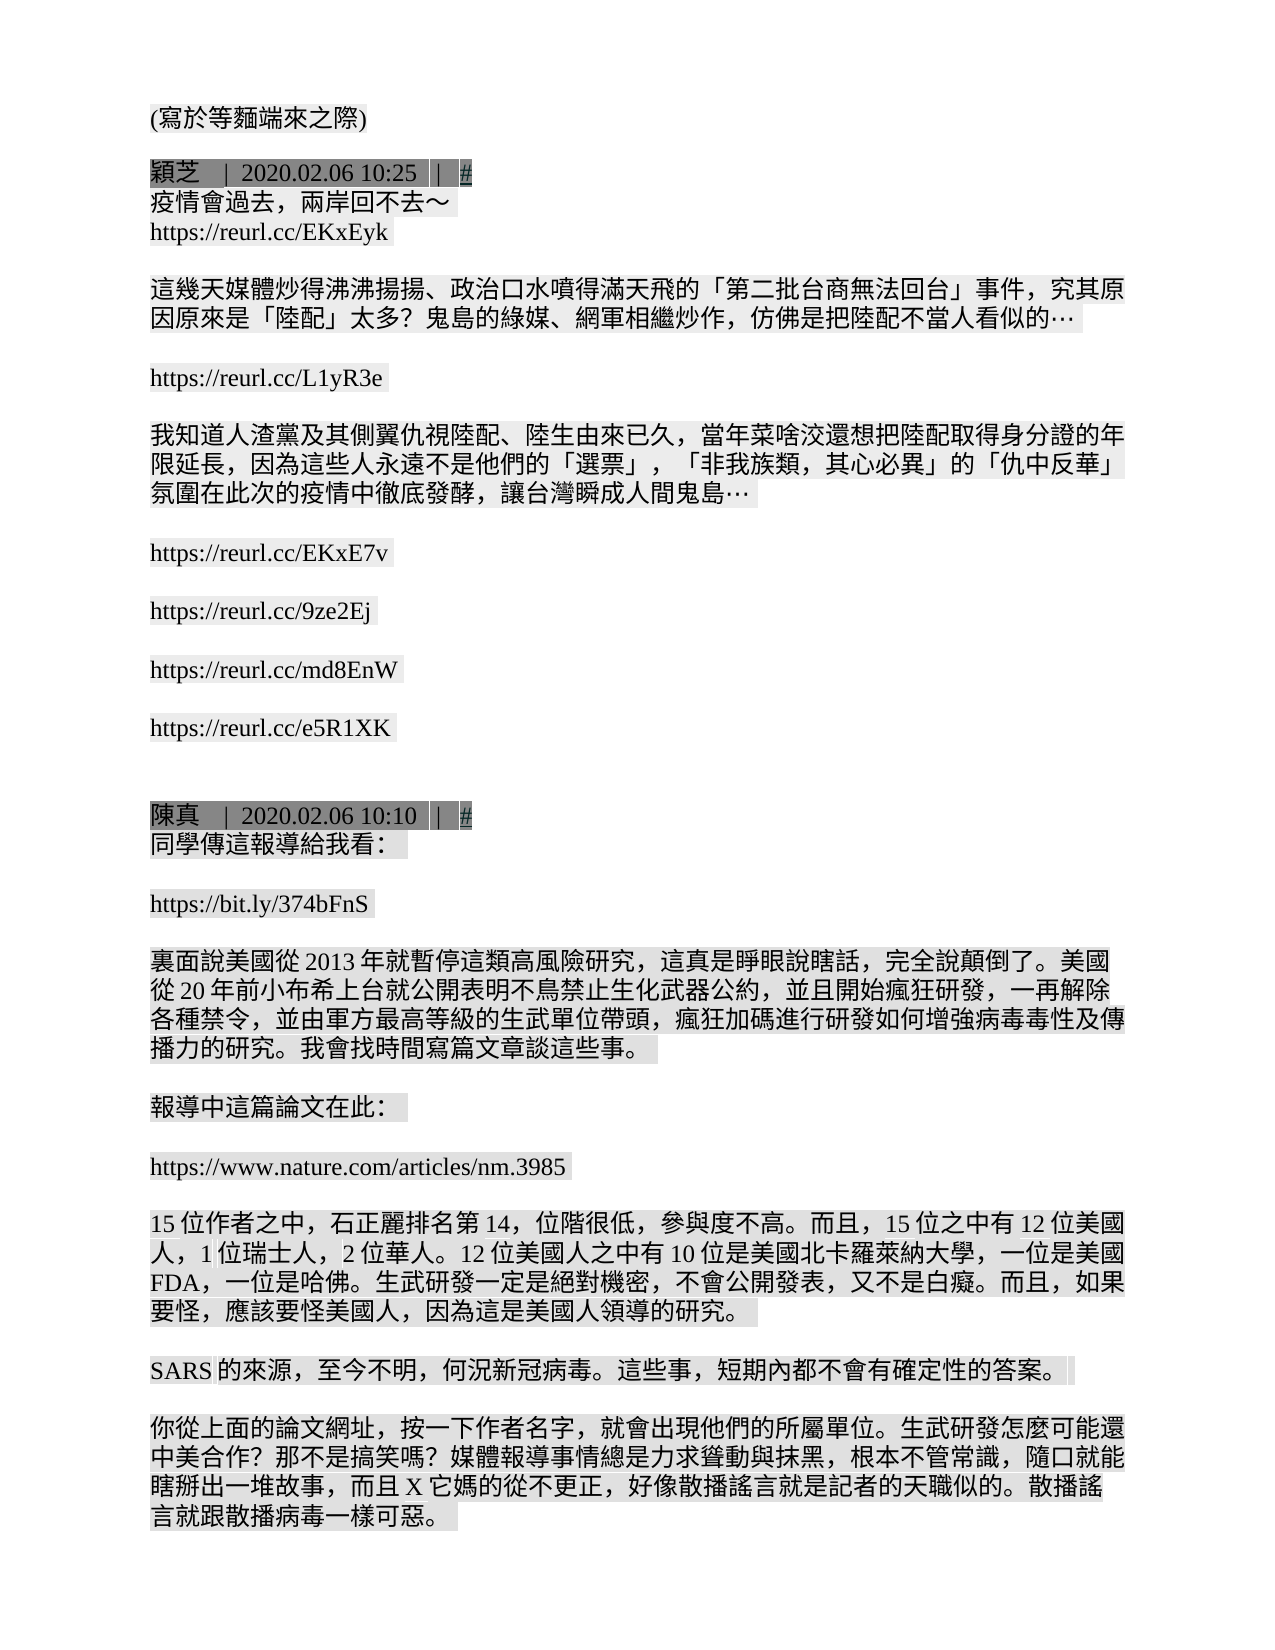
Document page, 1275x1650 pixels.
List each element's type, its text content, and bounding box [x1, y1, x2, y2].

text 陳真 | 2020.02.06 10:10 | # [150, 801, 1125, 830]
text 疫情會過去，兩岸回不去～ https://reurl.cc/EKxEyk 這幾天媒體炒得沸沸揚揚、政治口水噴得滿天飛的「第二批台商無法回台」事件，究其原因原來是「陸配」太多？鬼島的綠媒、網軍相繼炒作，仿佛是把陸配不當人看似的⋯ https://reurl.cc/L1yR3e 我知道人渣黨及其側翼仇視陸配、陸生由來已久，當年菜啥洨還想把陸配取得身分證的年限延長，因為這些人永遠不是他們的「選票」，「非我族類，其心必異」的「仇中反華」氛圍在此次的疫情中徹底發酵，讓台灣瞬成人間鬼島⋯ https://reurl.cc/EKxE7v https://reurl.cc/9ze2Ej https://reurl.cc/md8EnW https://reurl.cc/e5R1XK [150, 188, 1125, 776]
text 穎芝 | 2020.02.06 10:25 | # [150, 158, 1125, 188]
text 同學傳這報導給我看： https://bit.ly/374bFnS 裏面說美國從2013年就暫停這類高風險研究，這真是睜眼說瞎話，完全說顛倒了。美國從20年前小布希上台就公開表明不鳥禁止生化武器公約，並且開始瘋狂研發，一再解除各種禁令，並由軍方最高等級的生武單位帶頭，瘋狂加碼進行研發如何增強病毒毒性及傳播力的研究。我會找時間寫篇文章談這些事。 報導中這篇論文在此： https://www.nature.com/articles/nm.3985 15位作者之中，石正麗排名第14，位階很低，參與度不高。而且，15位之中有12位美國人，1位瑞士人，2位華人。12位美國人之中有10位是美國北卡羅萊納大學，一位是美國FDA，一位是哈佛。生武研發一定是絕對機密，不會公開發表，又不是白癡。而且，如果要怪，應該要怪美國人，因為這是美國人領導的研究。 SARS的來源，至今不明，何況新冠病毒。這些事，短期內都不會有確定性的答案。 你從上面的論文網址，按一下作者名字，就會出現他們的所屬單位。生武研發怎麼可能還中美合作？那不是搞笑嗎？媒體報導事情總是力求聳動與抹黑，根本不管常識，隨口就能瞎掰出一堆故事，而且X它媽的從不更正，好像散播謠言就是記者的天職似的。散播謠言就跟散播病毒一樣可惡。 [150, 830, 1125, 1560]
text (寫於等麵端來之際) [150, 75, 1125, 133]
